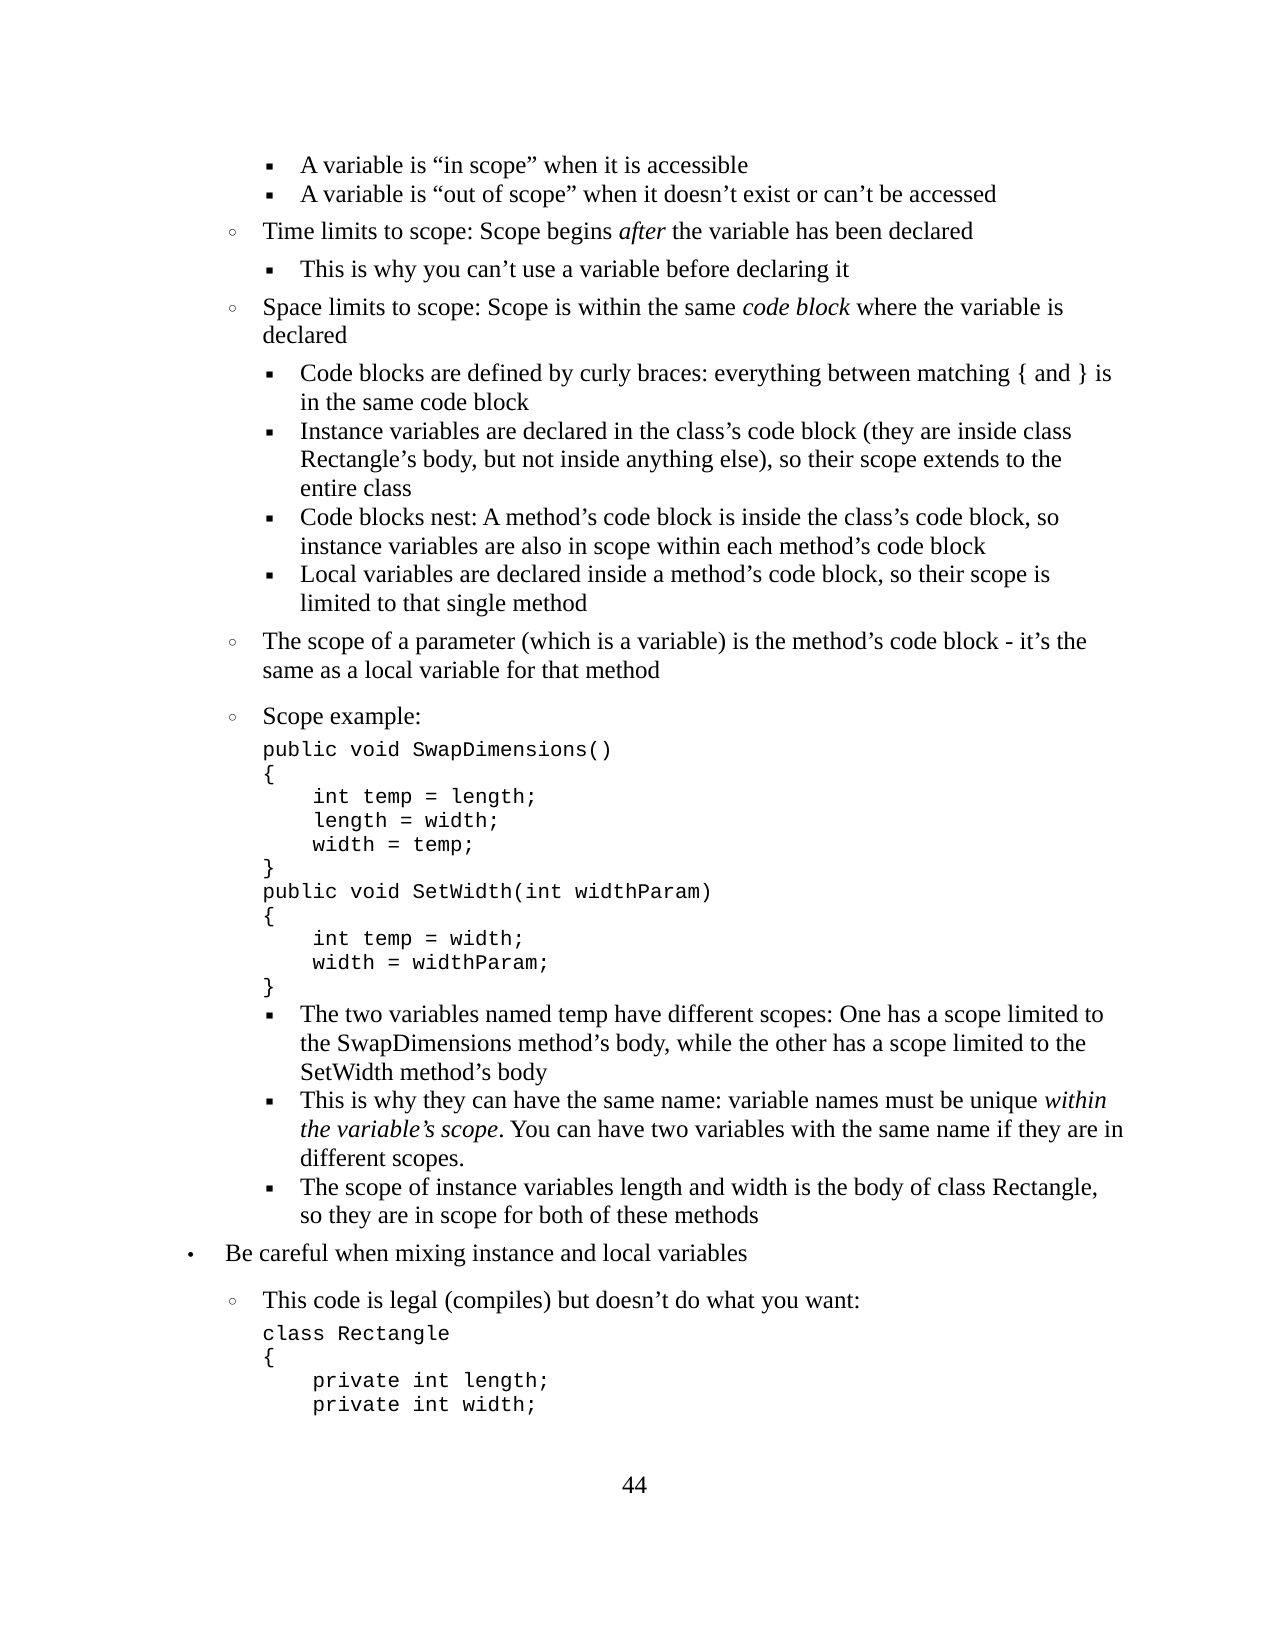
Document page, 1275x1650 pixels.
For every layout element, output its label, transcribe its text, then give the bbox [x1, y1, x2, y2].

list The scope of a parameter (which is a variable) is the method’s code block - it’s the same as a local variable for that method [225, 626, 1125, 683]
list } [225, 976, 1125, 999]
list int temp = length; [225, 786, 1125, 810]
list Code blocks are defined by curly braces: everything between matching { and } is in the same code block [262, 358, 1125, 416]
list Code blocks nest: A method’s code block is inside the class’s code block, so instance variables are also in scope within each method’s code block [262, 502, 1125, 559]
list Be careful when mixing instance and local variables [187, 1238, 1125, 1267]
list width = widthParam; [225, 952, 1125, 976]
list This is why you can’t use a variable before declaring it [262, 254, 1125, 283]
list { [225, 763, 1125, 786]
list { [225, 1346, 1125, 1370]
list public void SwapDimensions() [225, 739, 1125, 763]
list Instance variables are declared in the class’s code block (they are inside class Rectangle’s body, but not inside anything else), so their scope extends to the entire class [262, 416, 1125, 502]
list The two variables named temp have different scopes: One has a scope limited to the SwapDimensions method’s body, while the other has a scope limited to the SetWidth method’s body [262, 999, 1125, 1086]
list This code is legal (compiles) but doesn’t do what you want: [225, 1285, 1125, 1314]
list int temp = width; [225, 928, 1125, 952]
list A variable is “in scope” when it is accessible [262, 150, 1125, 179]
list Space limits to scope: Scope is within the same code block where the variable is declared [225, 292, 1125, 349]
list Time limits to scope: Scope begins after the variable has been declared [225, 216, 1125, 245]
list width = temp; [225, 834, 1125, 857]
list The scope of instance variables length and width is the body of class Rectangle, so they are in scope for both of these methods [262, 1172, 1125, 1229]
list A variable is “out of scope” when it doesn’t exist or can’t be accessed [262, 179, 1125, 207]
list { [225, 905, 1125, 928]
list Local variables are declared inside a method’s code block, so their scope is limited to that single method [262, 559, 1125, 617]
list public void SetWidth(int widthParam) [225, 881, 1125, 905]
list length = width; [225, 810, 1125, 834]
list Scope example: [225, 701, 1125, 730]
list class Rectangle [225, 1323, 1125, 1346]
list } [225, 857, 1125, 881]
list This is why they can have the same name: variable names must be unique within the variable’s scope. You can have two variables with the same name if they are in different scopes. [262, 1086, 1125, 1172]
list private int length; [225, 1370, 1125, 1393]
list private int width; [225, 1393, 1125, 1417]
